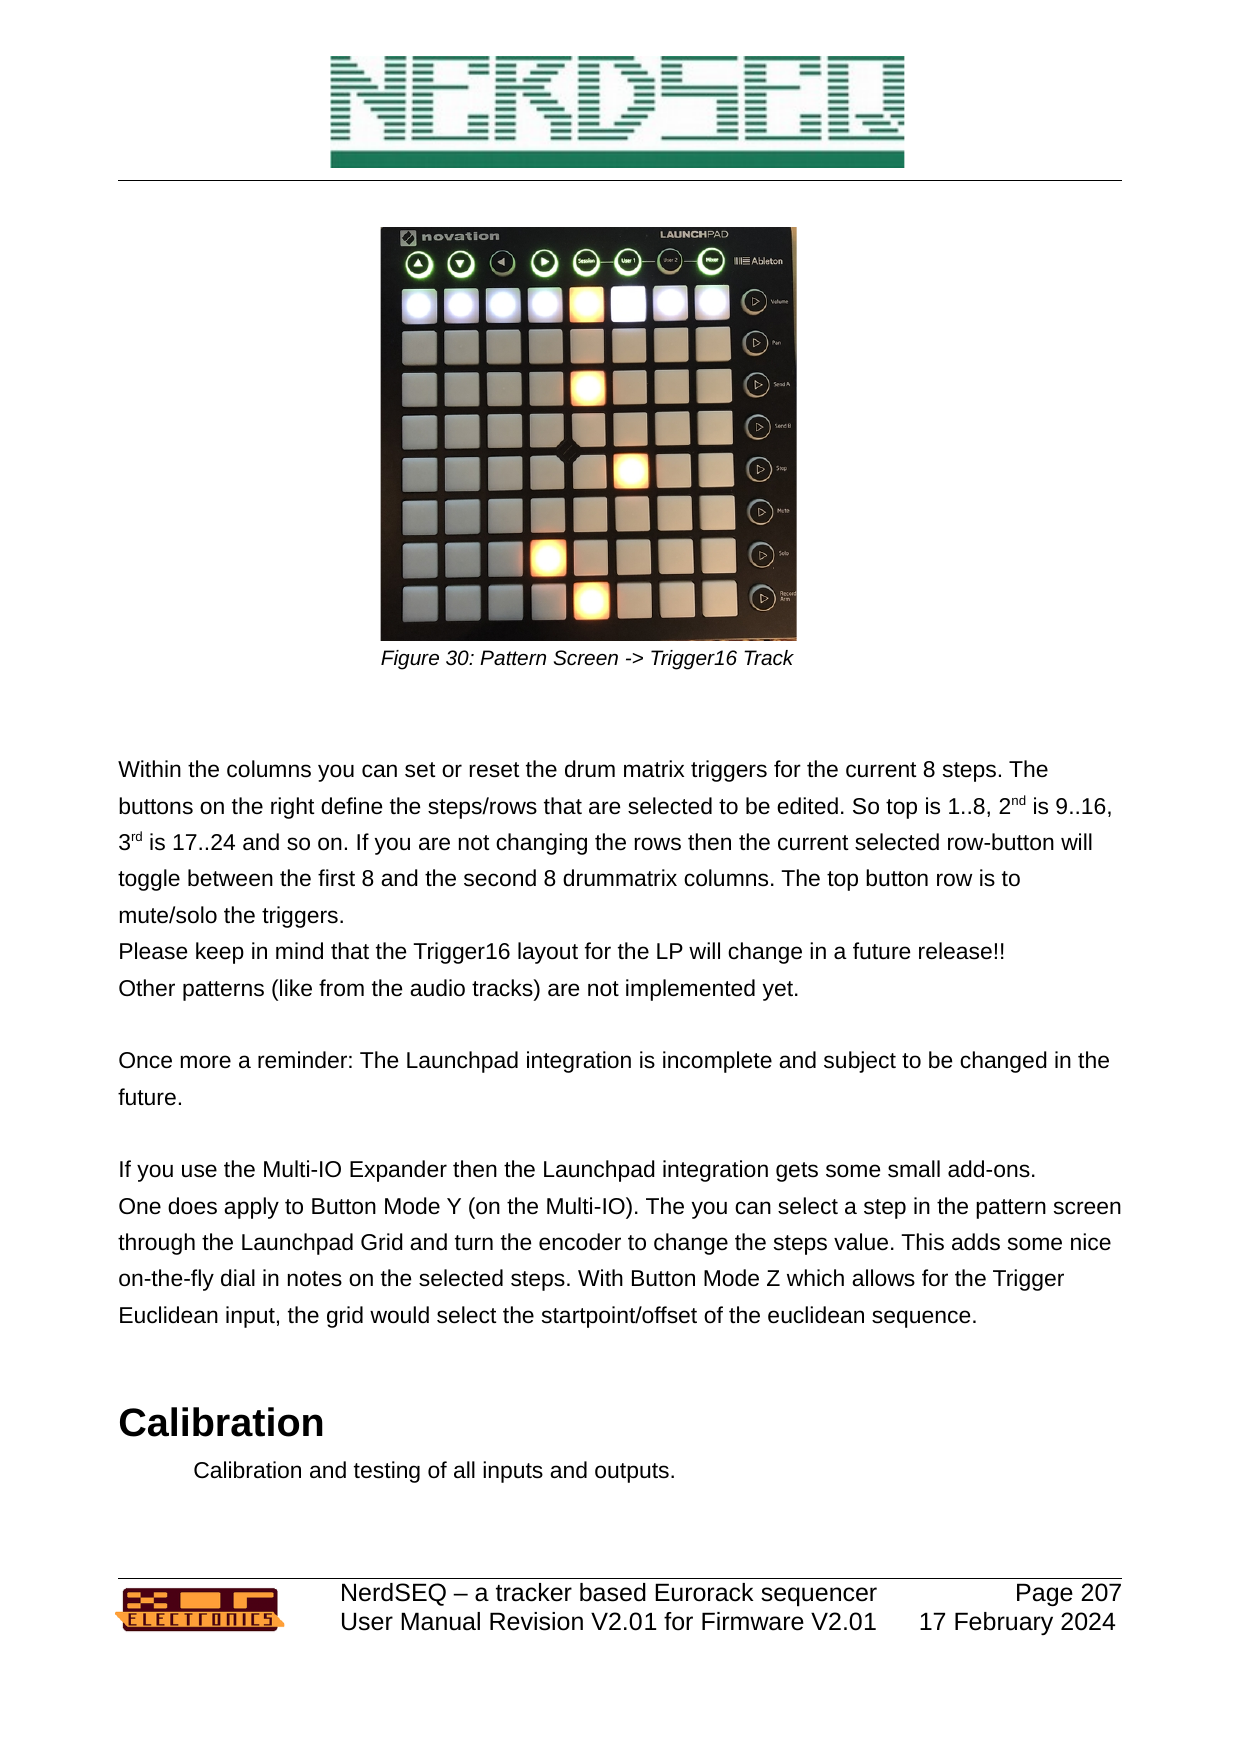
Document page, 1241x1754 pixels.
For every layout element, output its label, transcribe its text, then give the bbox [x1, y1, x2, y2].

text Other patterns (like from the audio tracks) are not implemented yet. [118, 974, 1122, 1001]
text Calibration and testing of all inputs and outputs. [118, 1457, 1122, 1484]
text Please keep in mind that the Trigger16 layout for the LP will change in a future release!! [118, 938, 1122, 964]
text Within the columns you can set or reset the drum matrix triggers for the current 8 steps. The buttons on the right define the steps/rows that are selected to be edited. So top is 1..8, 2nd is 9..16, 3rd is 17..24 and so on. If you are not changing the rows then the current selected row-button will toggle between the first 8 and the second 8 drummatrix columns. The top button row is to mute/solo the triggers. [118, 756, 1122, 928]
picture [115, 1584, 285, 1634]
picture [380, 227, 797, 641]
text One does apply to Button Mode Y (on the Multi-IO). The you can select a step in the pattern screen through the Launchpad Grid and turn the encoder to change the steps value. This adds some nice on-the-fly dial in notes on the selected steps. With Button Mode Z which allows for the Trigger Euclidean input, the grid would select the startpoint/offset of the euclidean sequence. [118, 1193, 1122, 1328]
subtitle Calibration [118, 1399, 1122, 1445]
picture [330, 56, 905, 168]
text Figure 30: Pattern Screen -> Trigger16 Track [381, 643, 854, 669]
text Once more a reminder: The Launchpad integration is incomplete and subject to be changed in the future. If you use the Multi-IO Expander then the Launchpad integration gets some small add-ons. [118, 1047, 1122, 1183]
